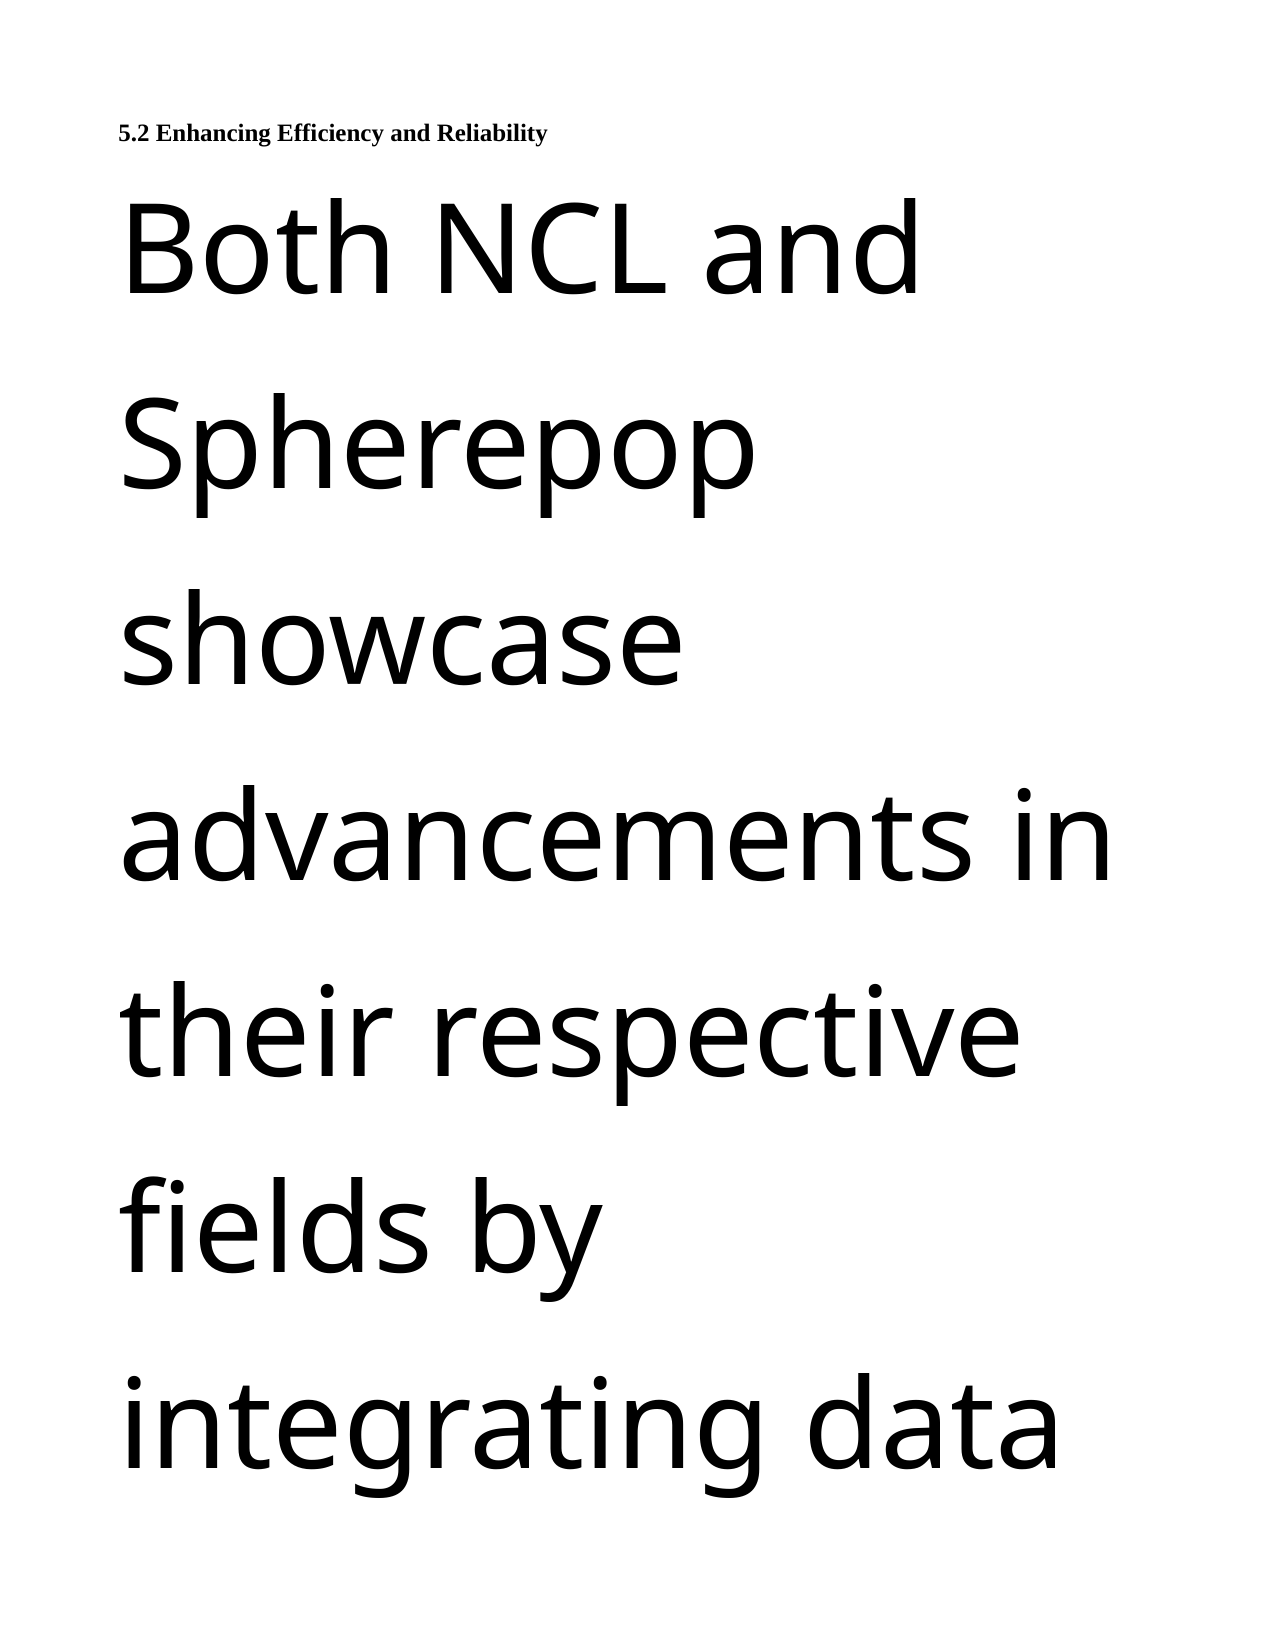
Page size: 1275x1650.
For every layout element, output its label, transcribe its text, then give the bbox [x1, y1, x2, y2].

text Both NCL and Spherepop showcase advancements in their respective fields by integrating data [118, 159, 1157, 1505]
subtitle 5.2 Enhancing Efficiency and Reliability [118, 118, 1157, 147]
